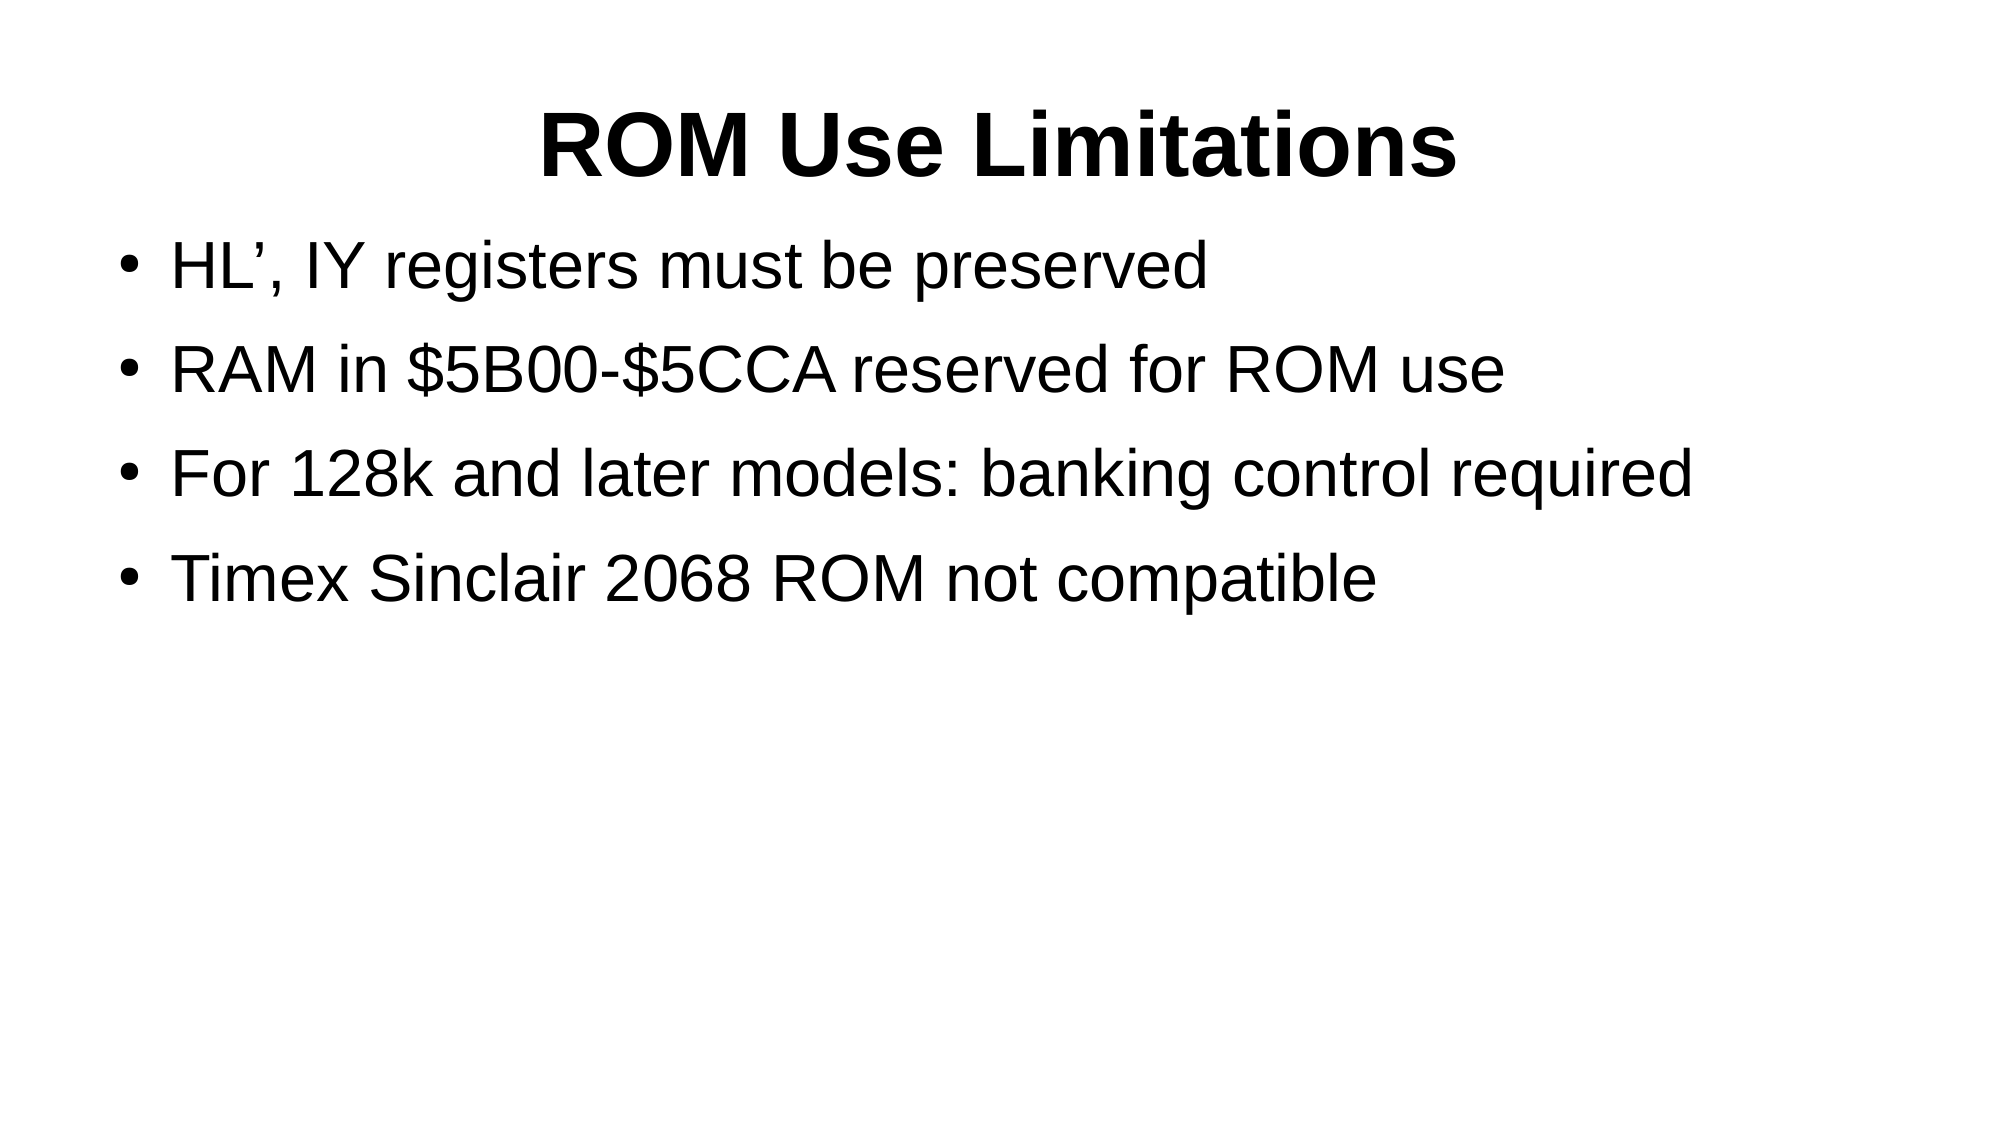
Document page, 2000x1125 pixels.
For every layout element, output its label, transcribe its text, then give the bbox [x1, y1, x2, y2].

list HL’, IY registers must be preserved RAM in $5B00-$5CCA reserved for ROM use For 128k and later models: banking control required Timex Sinclair 2068 ROM not compatible [99, 227, 1900, 1075]
title ROM Use Limitations [137, 36, 1862, 227]
